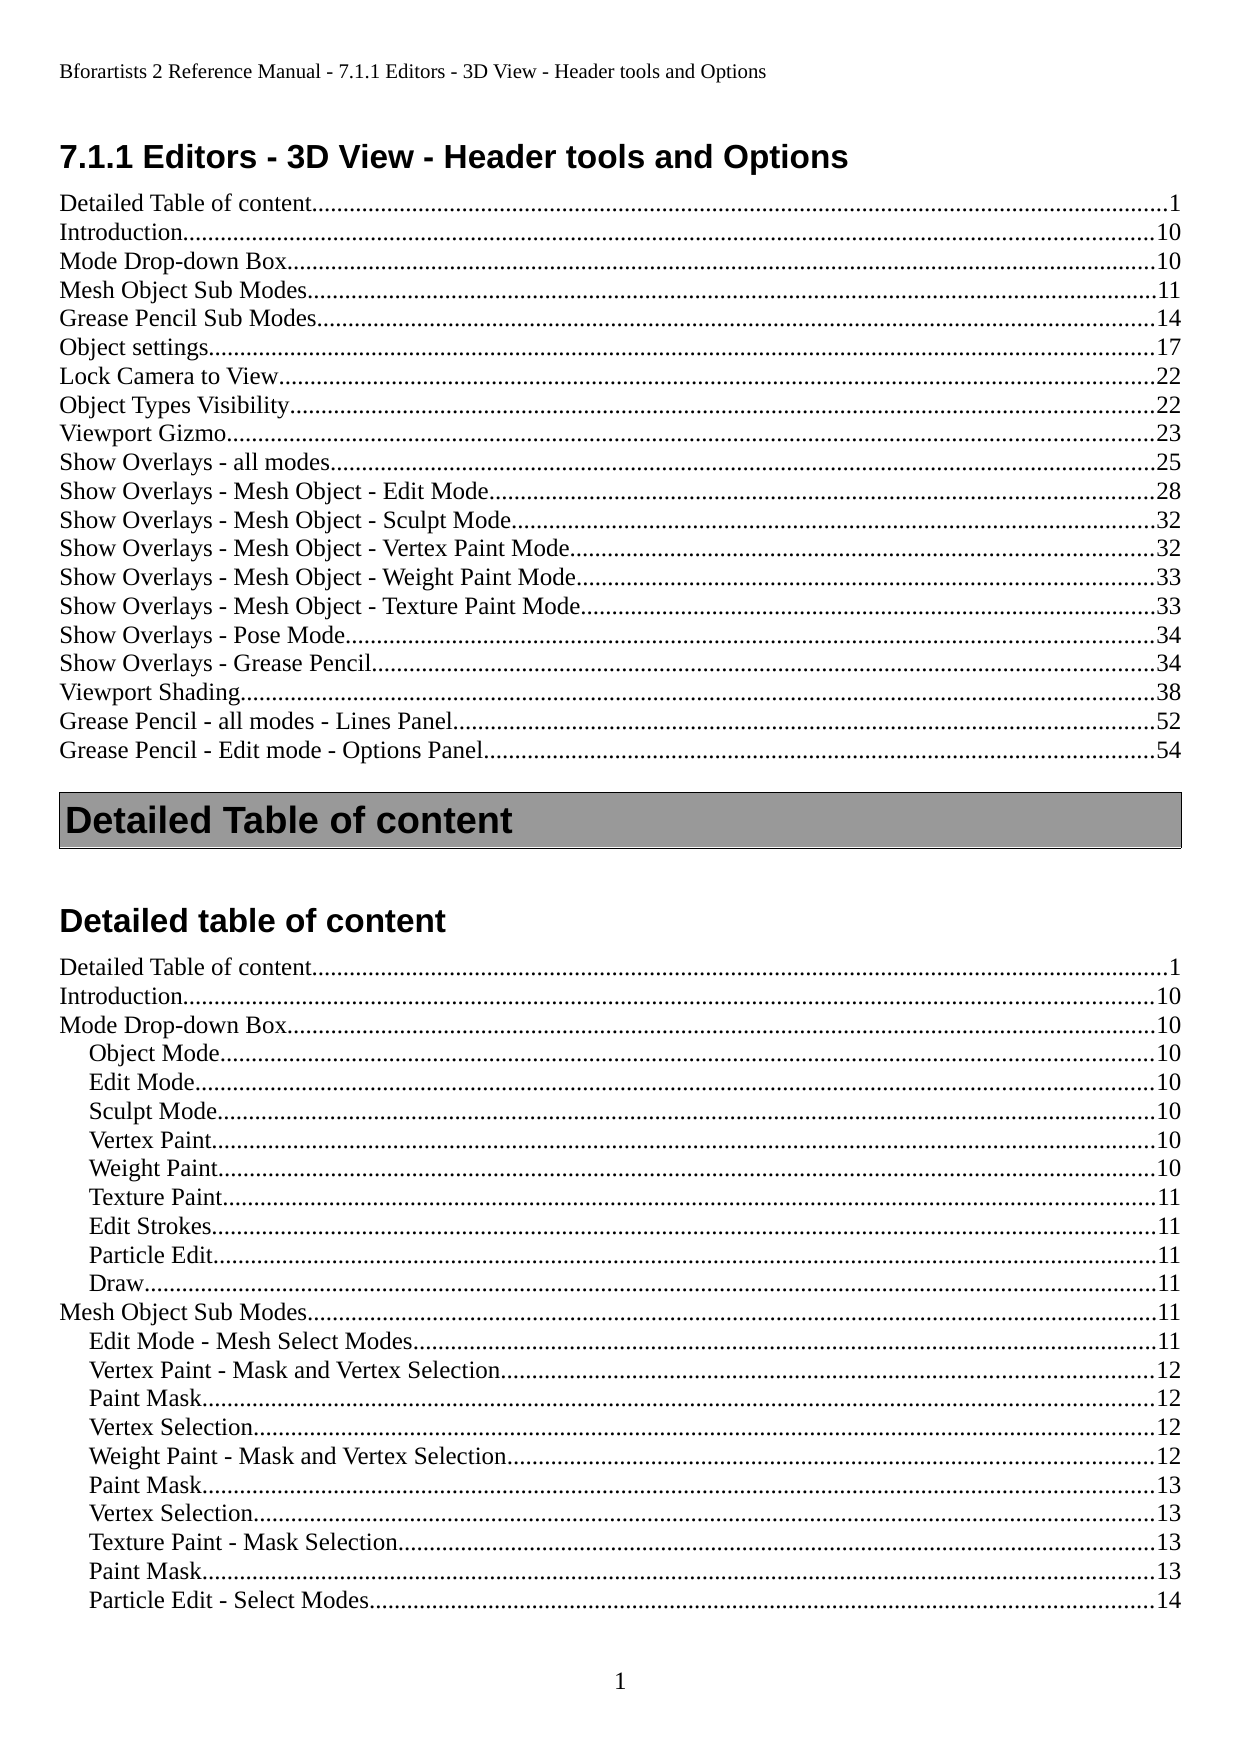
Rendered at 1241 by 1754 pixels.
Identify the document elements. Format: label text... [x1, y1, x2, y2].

text Introduction 10 [59, 217, 1181, 246]
text Grease Pencil - Edit mode - Options Panel 54 [59, 735, 1181, 763]
text Edit Mode - Mesh Select Modes 11 [88, 1326, 1181, 1355]
text Paint Mask 13 [88, 1556, 1181, 1585]
text Detailed Table of content 1 [59, 188, 1181, 217]
text Vertex Selection 12 [88, 1412, 1181, 1441]
text Mode Drop-down Box 10 [59, 246, 1181, 275]
text Sculpt Mode 10 [88, 1096, 1181, 1125]
subtitle 7.1.1 Editors - 3D View - Header tools and Options [59, 138, 1181, 176]
text Vertex Selection 13 [88, 1498, 1181, 1527]
text Particle Edit - Select Modes 14 [88, 1585, 1181, 1613]
text Show Overlays - Mesh Object - Sculpt Mode 32 [59, 505, 1181, 533]
text Weight Paint - Mask and Vertex Selection 12 [88, 1441, 1181, 1470]
text Paint Mask 13 [88, 1470, 1181, 1498]
text Show Overlays - Pose Mode 34 [59, 620, 1181, 648]
text Show Overlays - all modes 25 [59, 447, 1181, 476]
text Texture Paint - Mask Selection 13 [88, 1527, 1181, 1556]
text Draw 11 [88, 1268, 1181, 1297]
text Show Overlays - Mesh Object - Weight Paint Mode 33 [59, 562, 1181, 591]
text Paint Mask 12 [88, 1383, 1181, 1412]
text Edit Mode 10 [88, 1067, 1181, 1096]
text Grease Pencil - all modes - Lines Panel 52 [59, 706, 1181, 735]
text Detailed Table of content 1 [59, 952, 1181, 981]
text Grease Pencil Sub Modes 14 [59, 303, 1181, 332]
text Viewport Gizmo 23 [59, 418, 1181, 447]
text Weight Paint 10 [88, 1153, 1181, 1182]
table_header Detailed Table of content [60, 793, 1181, 847]
text Show Overlays - Grease Pencil 34 [59, 648, 1181, 677]
text Object Mode 10 [88, 1038, 1181, 1067]
text Show Overlays - Mesh Object - Edit Mode 28 [59, 476, 1181, 505]
text Vertex Paint - Mask and Vertex Selection 12 [88, 1355, 1181, 1383]
text Show Overlays - Mesh Object - Vertex Paint Mode 32 [59, 533, 1181, 562]
text Particle Edit 11 [88, 1240, 1181, 1268]
text Show Overlays - Mesh Object - Texture Paint Mode 33 [59, 591, 1181, 620]
text Object Types Visibility 22 [59, 390, 1181, 418]
text Object settings 17 [59, 332, 1181, 361]
text Mesh Object Sub Modes 11 [59, 1297, 1181, 1326]
text Introduction 10 [59, 981, 1181, 1010]
text Mode Drop-down Box 10 [59, 1010, 1181, 1038]
text Viewport Shading 38 [59, 677, 1181, 706]
text Mesh Object Sub Modes 11 [59, 275, 1181, 303]
text Lock Camera to View 22 [59, 361, 1181, 390]
text Edit Strokes 11 [88, 1211, 1181, 1240]
text Vertex Paint 10 [88, 1125, 1181, 1153]
subtitle Detailed table of content [59, 901, 1181, 940]
text Texture Paint 11 [88, 1182, 1181, 1211]
